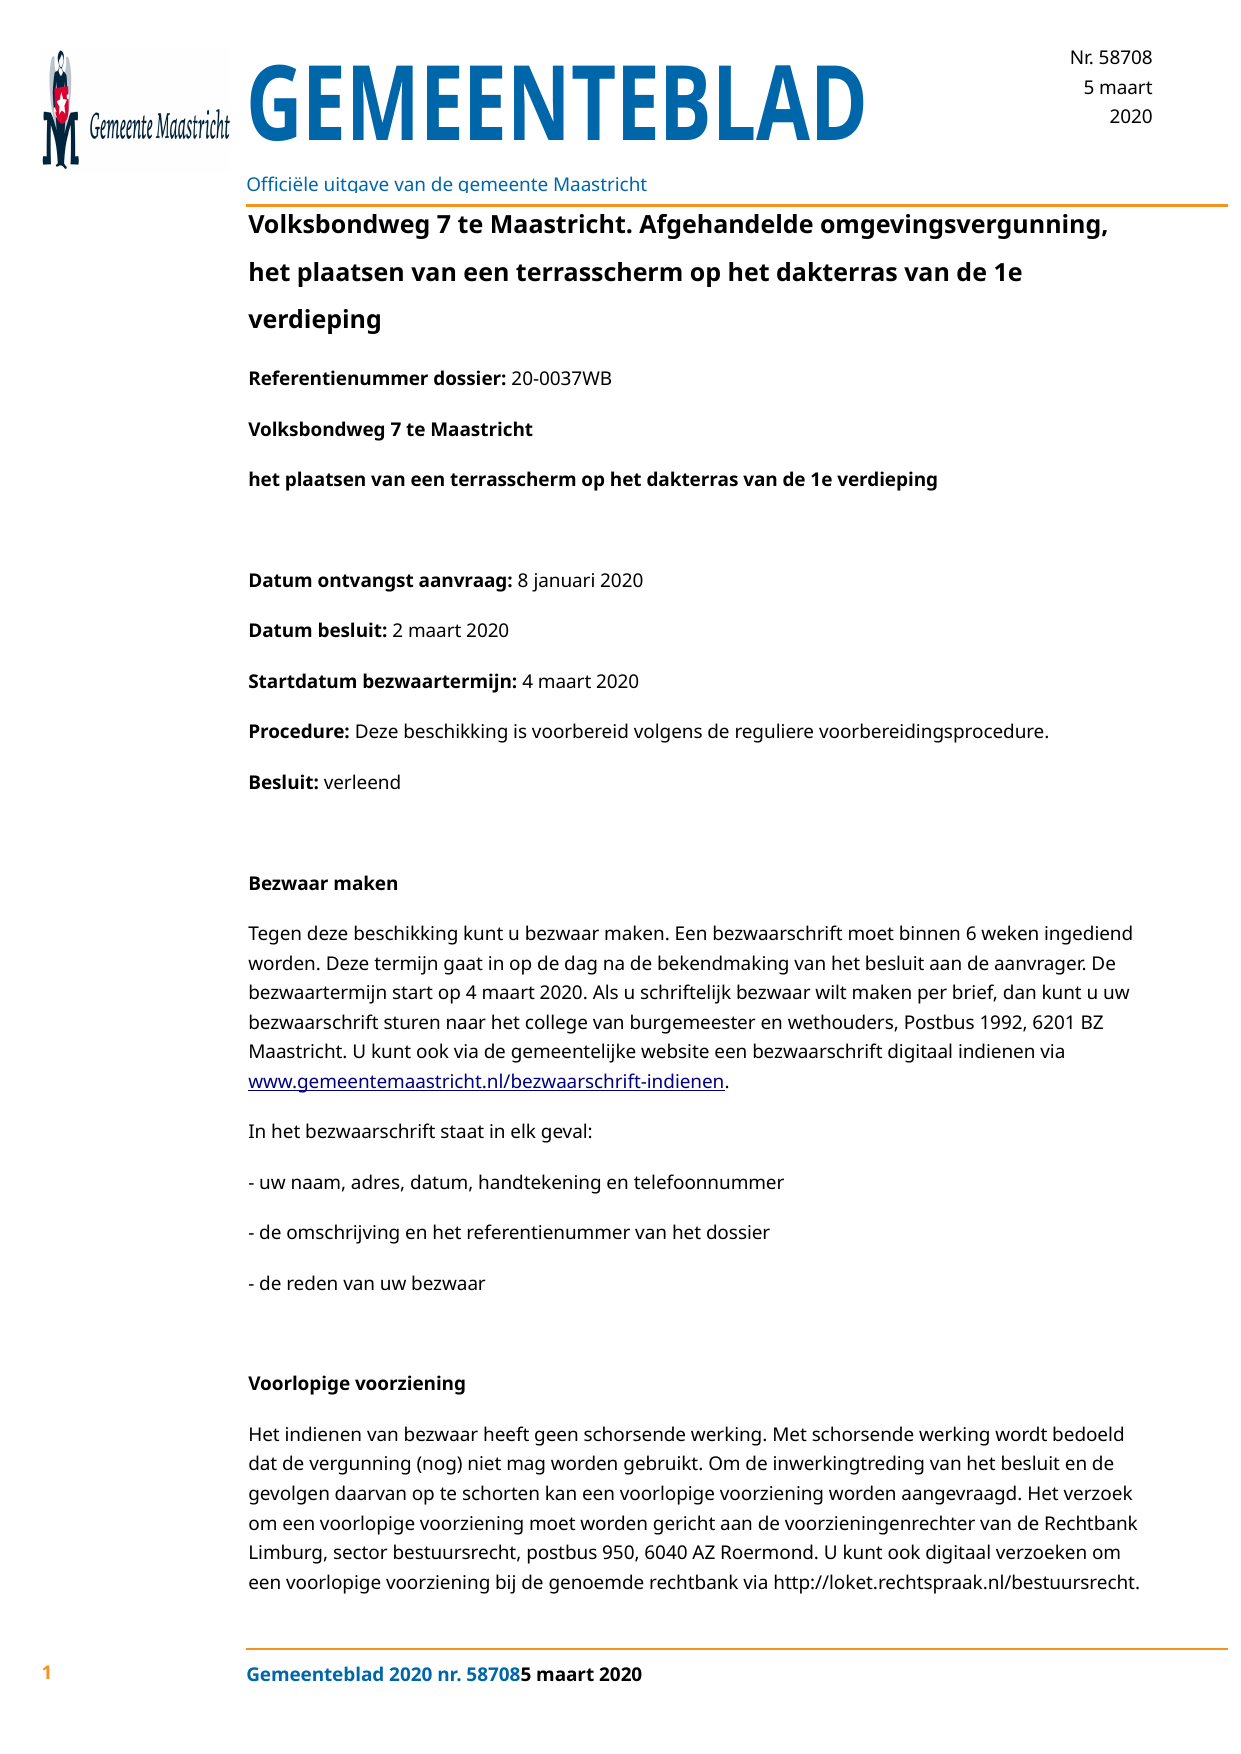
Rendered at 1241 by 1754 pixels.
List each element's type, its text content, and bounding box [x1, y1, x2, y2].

text Referentienummer dossier: 20-0037WB [248, 366, 1152, 391]
text Datum ontvangst aanvraag: 8 januari 2020 [248, 567, 1152, 593]
text - de omschrijving en het referentienummer van het dossier [248, 1219, 1152, 1245]
text Bezwaar maken [248, 870, 1152, 895]
picture [41, 47, 231, 172]
text Tegen deze beschikking kunt u bezwaar maken. Een bezwaarschrift moet binnen 6 weken ingediend worden. Deze termijn gaat in op de dag na de bekendmaking van het besluit aan de aanvrager. De bezwaartermijn start op 4 maart 2020. Als u schriftelijk bezwaar wilt maken per brief, dan kunt u uw bezwaarschrift sturen naar het college van burgemeester en wethouders, Postbus 1992, 6201 BZ Maastricht. U kunt ook via de gemeentelijke website een bezwaarschrift digitaal indienen via www.gemeentemaastricht.nl/bezwaarschrift-indienen. [248, 920, 1152, 1094]
text - de reden van uw bezwaar [248, 1270, 1152, 1295]
text Datum besluit: 2 maart 2020 [248, 618, 1152, 643]
text Volksbondweg 7 te Maastricht [248, 416, 1152, 442]
text - uw naam, adres, datum, handtekening en telefoonnummer [248, 1169, 1152, 1194]
text Het indienen van bezwaar heeft geen schorsende werking. Met schorsende werking wordt bedoeld dat de vergunning (nog) niet mag worden gebruikt. Om de inwerkingtreding van het besluit en de gevolgen daarvan op te schorten kan een voorlopige voorziening worden aangevraagd. Het verzoek om een voorlopige voorziening moet worden gericht aan de voorzieningenrechter van de Rechtbank Limburg, sector bestuursrecht, postbus 950, 6040 AZ Roermond. U kunt ook digitaal verzoeken om een voorlopige voorziening bij de genoemde rechtbank via http://loket.rechtspraak.nl/bestuursrecht. [248, 1421, 1152, 1594]
text Besluit: verleend [248, 769, 1152, 794]
text Volksbondweg 7 te Maastricht. Afgehandelde omgevingsvergunning, het plaatsen van een terrasscherm op het dakterras van de 1e verdieping [248, 207, 1152, 336]
text In het bezwaarschrift staat in elk geval: [248, 1118, 1152, 1144]
text Voorlopige voorziening [248, 1371, 1152, 1396]
text het plaatsen van een terrasscherm op het dakterras van de 1e verdieping [248, 466, 1152, 492]
text Procedure: Deze beschikking is voorbereid volgens de reguliere voorbereidingsprocedure. [248, 718, 1152, 744]
text Startdatum bezwaartermijn: 4 maart 2020 [248, 668, 1152, 694]
